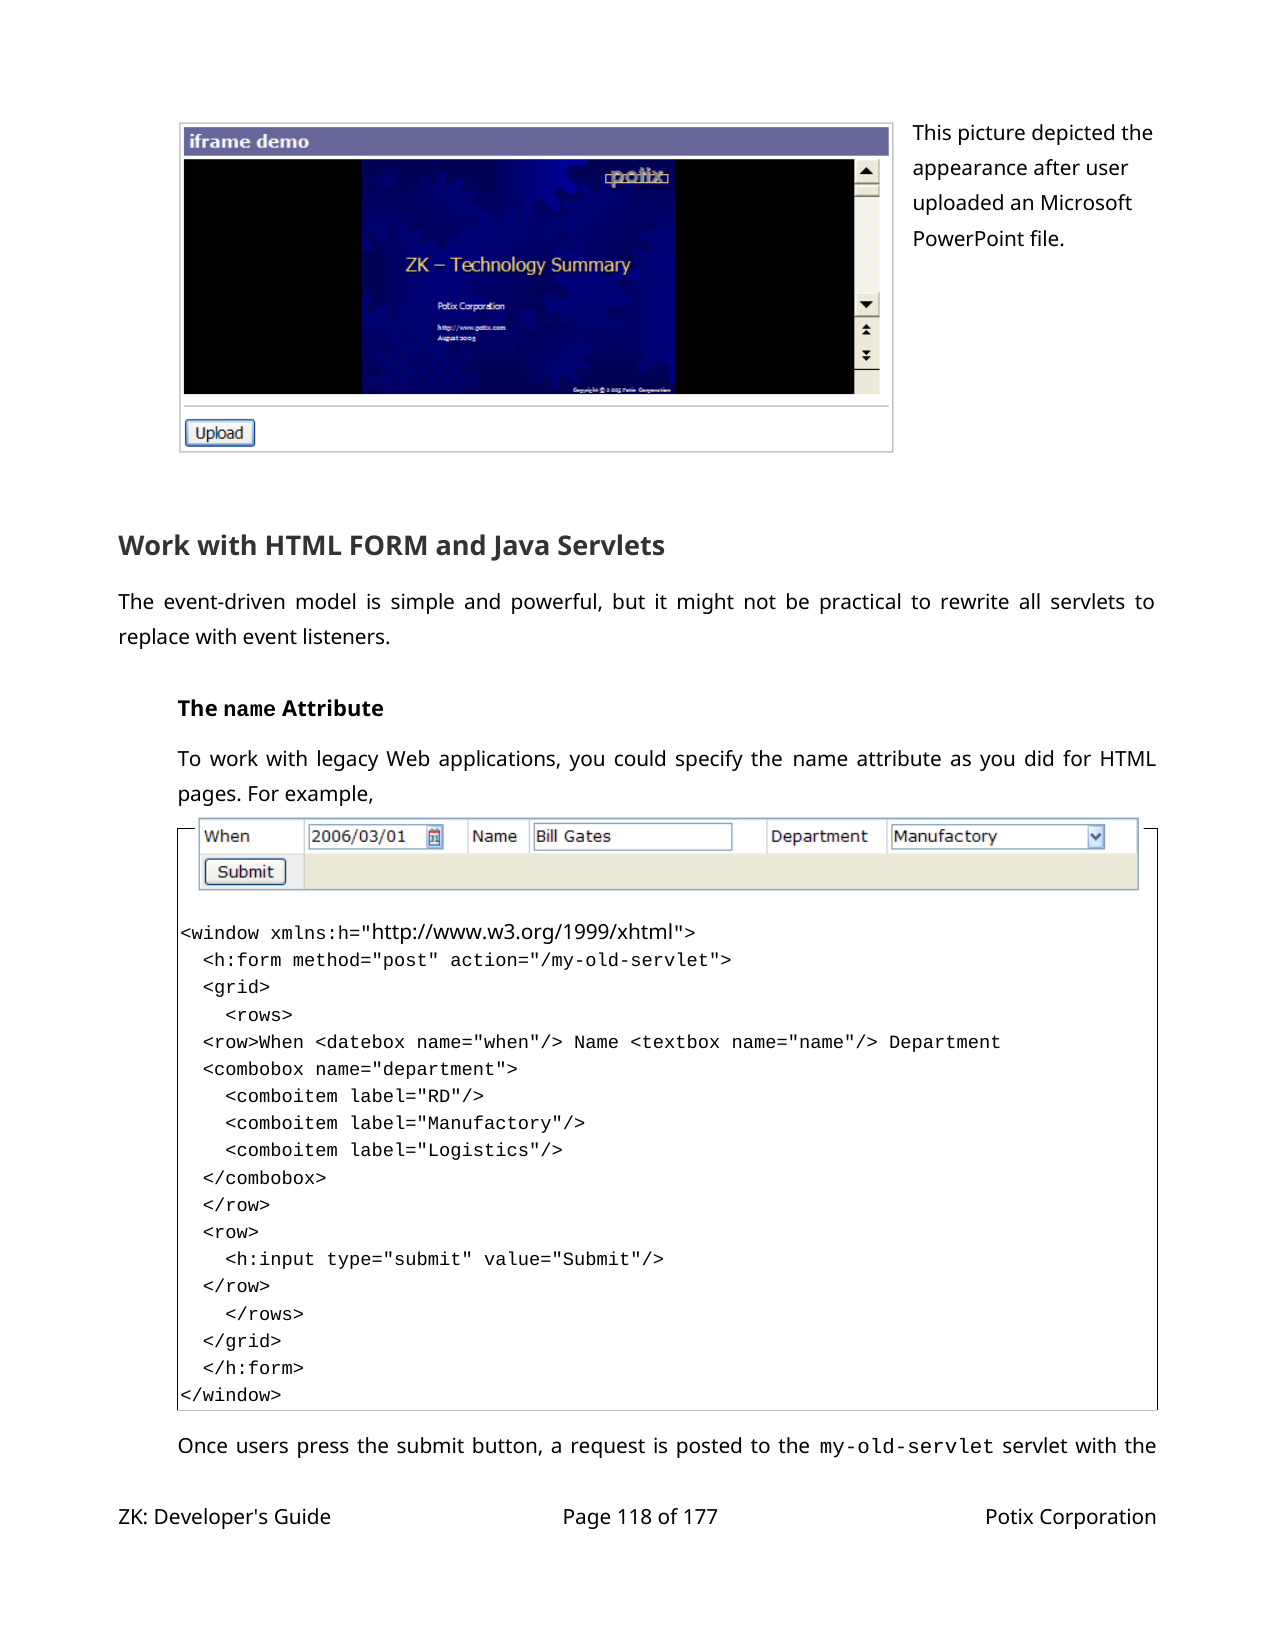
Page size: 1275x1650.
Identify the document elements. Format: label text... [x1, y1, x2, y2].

text The event-driven model is simple and powerful, but it might not be practical to rewrite all servlets to replace with event listeners. [118, 587, 1157, 651]
table_header [898, 118, 912, 456]
subtitle Work with HTML FORM and Java Servlets [118, 527, 1157, 563]
text </row> [178, 1274, 1157, 1298]
text <combobox name="department"> [178, 1057, 1157, 1081]
text To work with legacy Web applications, you could specify the name attribute as you did for HTML pages. For example, [177, 744, 1157, 807]
text <h:form method="post" action="/my-old-servlet"> [178, 948, 1157, 972]
text <rows> [178, 1002, 1157, 1027]
table_header This picture depicted the appearance after user uploaded an Microsoft PowerPoint file. [912, 118, 1156, 456]
text <grid> [178, 975, 1157, 999]
text <h:input type="submit" value="Submit"/> [178, 1247, 1157, 1271]
text </h:form> [178, 1356, 1157, 1380]
text </row> [178, 1193, 1157, 1217]
text <comboitem label="Logistics"/> [178, 1138, 1157, 1163]
text <comboitem label="Manufactory"/> [178, 1111, 1157, 1135]
text <row>When <datebox name="when"/> Name <textbox name="name"/> Department [178, 1029, 1157, 1054]
picture [177, 118, 898, 456]
text </rows> [178, 1301, 1157, 1326]
text <row> [178, 1220, 1157, 1244]
text Once users press the submit button, a request is posted to the my-old-servlet servlet with the [177, 1431, 1157, 1459]
text <window xmlns:h="http://www.w3.org/1999/xhtml"> [178, 917, 1157, 945]
text </grid> [178, 1329, 1157, 1353]
text <comboitem label="RD"/> [178, 1084, 1157, 1108]
text </combobox> [178, 1166, 1157, 1190]
subtitle The name Attribute [177, 693, 1157, 723]
text </window> [178, 1383, 1157, 1410]
picture [195, 814, 1144, 893]
